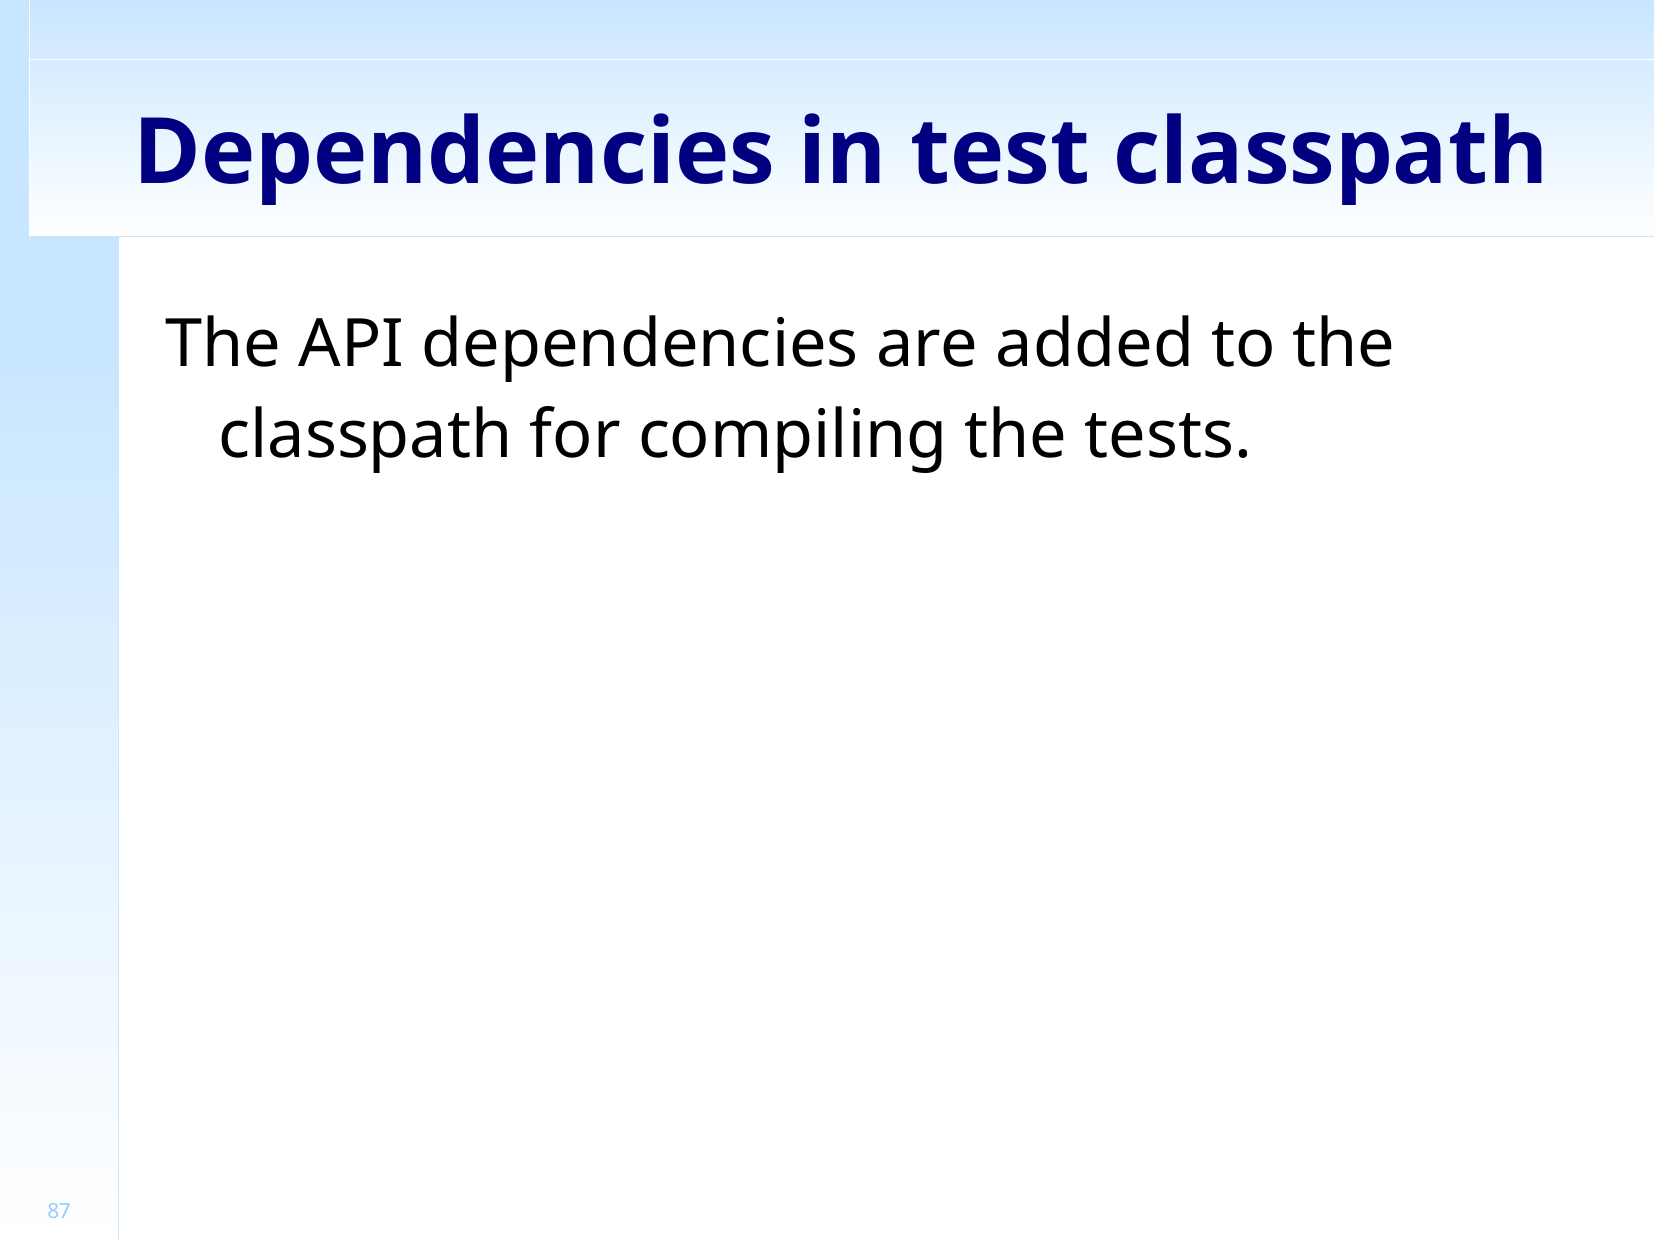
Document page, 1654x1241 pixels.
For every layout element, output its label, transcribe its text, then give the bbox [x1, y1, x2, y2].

title Dependencies in test classpath [29, 59, 1654, 237]
list The API dependencies are added to the classpath for compiling the tests. [147, 295, 1625, 1182]
